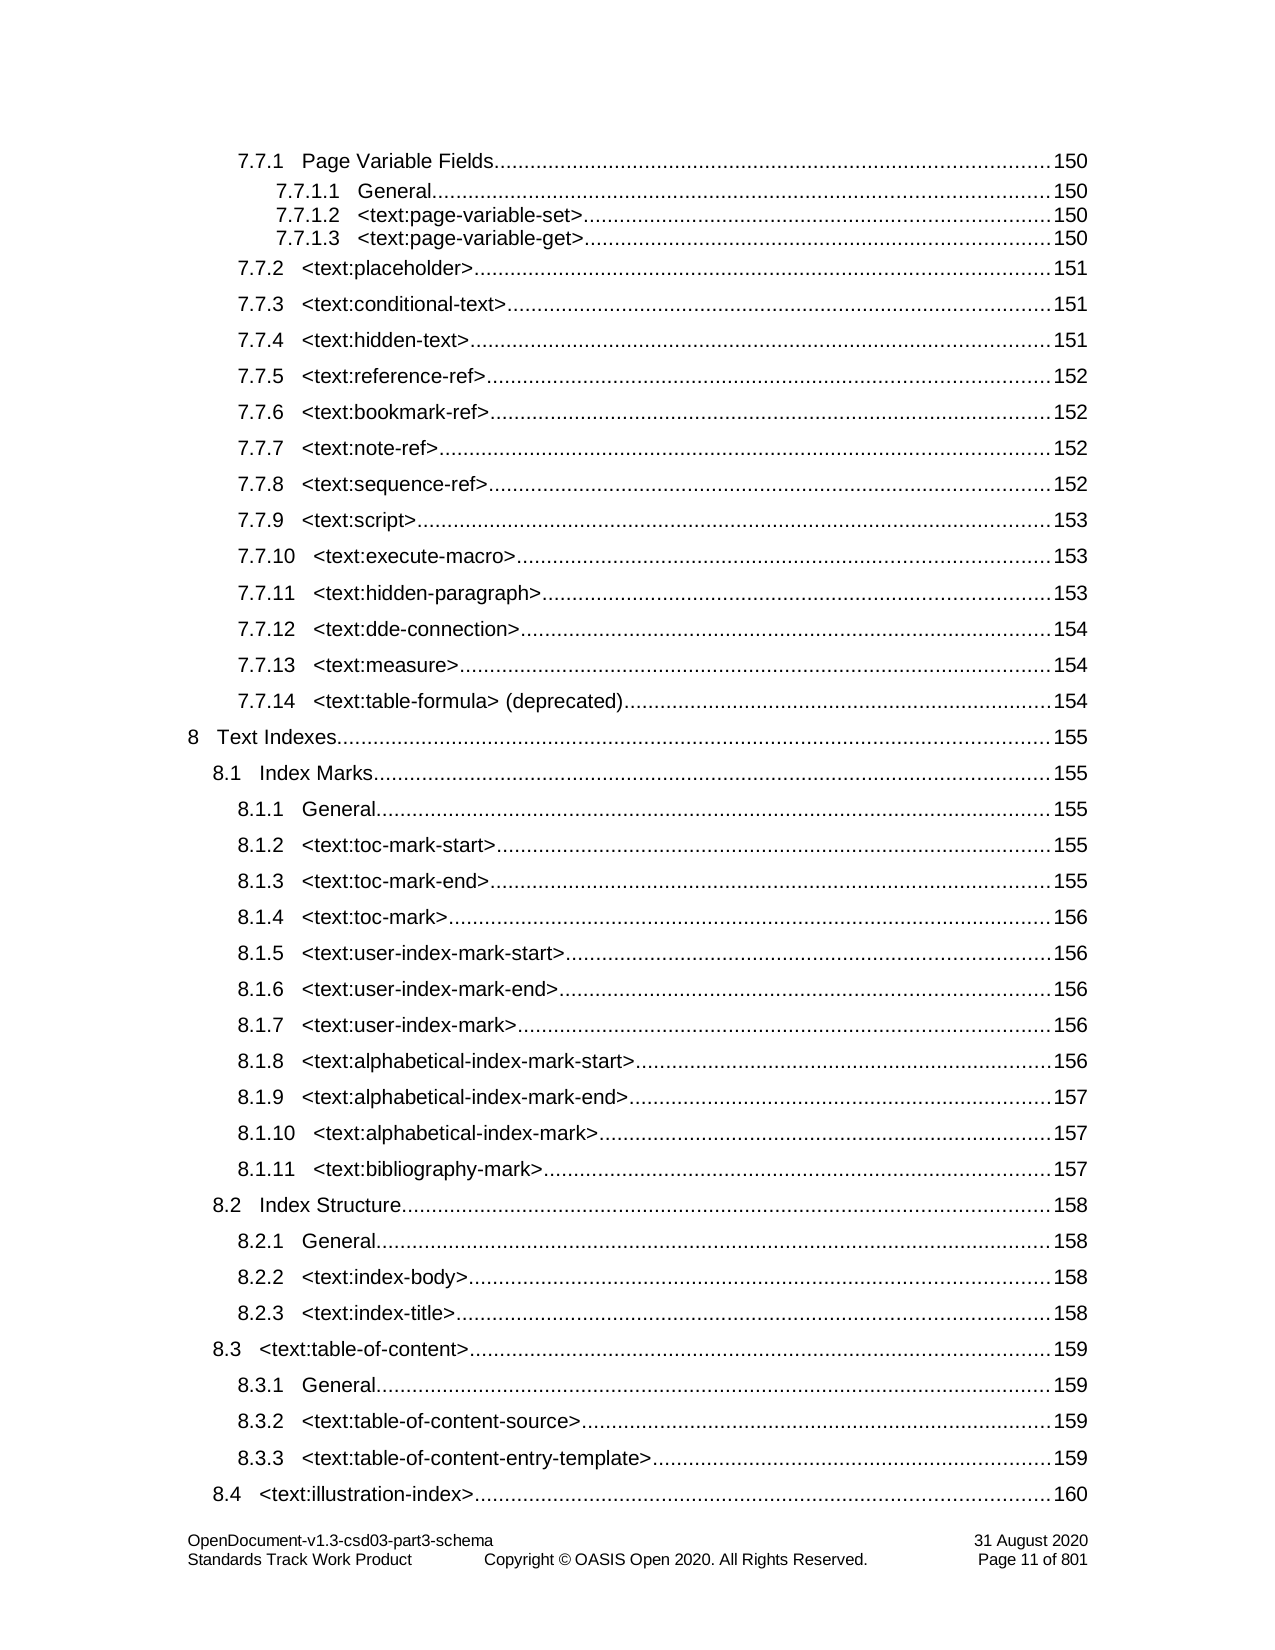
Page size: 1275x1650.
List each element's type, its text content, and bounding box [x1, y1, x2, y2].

text 8.2.2 <text:index-body> 158 [237, 1266, 1088, 1289]
text 7.7.1.3 <text:page-variable-get> 150 [276, 227, 1088, 250]
text 8.1.4 <text:toc-mark> 156 [237, 905, 1088, 929]
text 8.2.1 General 158 [237, 1230, 1088, 1253]
text 8 Text Indexes 155 [187, 725, 1088, 749]
text 7.7.14 <text:table-formula> (deprecated) 154 [237, 689, 1088, 713]
text 8.1.1 General 155 [237, 797, 1088, 821]
text 7.7.2 <text:placeholder> 151 [237, 257, 1088, 280]
text 7.7.6 <text:bookmark-ref> 152 [237, 401, 1088, 424]
text 8.1.6 <text:user-index-mark-end> 156 [237, 977, 1088, 1001]
text 7.7.1.2 <text:page-variable-set> 150 [276, 203, 1088, 227]
text 7.7.12 <text:dde-connection> 154 [237, 617, 1088, 641]
text 7.7.7 <text:note-ref> 152 [237, 437, 1088, 460]
text 8.1.9 <text:alphabetical-index-mark-end> 157 [237, 1086, 1088, 1109]
text 8.3.3 <text:table-of-content-entry-template> 159 [237, 1446, 1088, 1469]
text 8.1 Index Marks 155 [212, 761, 1088, 785]
text 8.3.1 General 159 [237, 1374, 1088, 1397]
text 8.1.5 <text:user-index-mark-start> 156 [237, 941, 1088, 965]
text 7.7.8 <text:sequence-ref> 152 [237, 473, 1088, 496]
text 7.7.3 <text:conditional-text> 151 [237, 293, 1088, 316]
text 7.7.5 <text:reference-ref> 152 [237, 365, 1088, 388]
text 8.2 Index Structure 158 [212, 1194, 1088, 1217]
text 8.2.3 <text:index-title> 158 [237, 1302, 1088, 1325]
text 8.1.10 <text:alphabetical-index-mark> 157 [237, 1122, 1088, 1145]
text 7.7.10 <text:execute-macro> 153 [237, 545, 1088, 568]
text 8.1.3 <text:toc-mark-end> 155 [237, 869, 1088, 893]
text 7.7.13 <text:measure> 154 [237, 653, 1088, 677]
text 8.1.8 <text:alphabetical-index-mark-start> 156 [237, 1049, 1088, 1073]
text 7.7.1 Page Variable Fields 150 [237, 150, 1088, 173]
text 8.3 <text:table-of-content> 159 [212, 1338, 1088, 1361]
text 7.7.4 <text:hidden-text> 151 [237, 329, 1088, 352]
text 8.4 <text:illustration-index> 160 [212, 1482, 1088, 1506]
text 7.7.11 <text:hidden-paragraph> 153 [237, 581, 1088, 604]
text 7.7.9 <text:script> 153 [237, 509, 1088, 532]
text 7.7.1.1 General 150 [276, 180, 1088, 203]
text 8.1.11 <text:bibliography-mark> 157 [237, 1158, 1088, 1181]
text 8.3.2 <text:table-of-content-source> 159 [237, 1410, 1088, 1433]
text 8.1.2 <text:toc-mark-start> 155 [237, 833, 1088, 857]
text 8.1.7 <text:user-index-mark> 156 [237, 1013, 1088, 1037]
